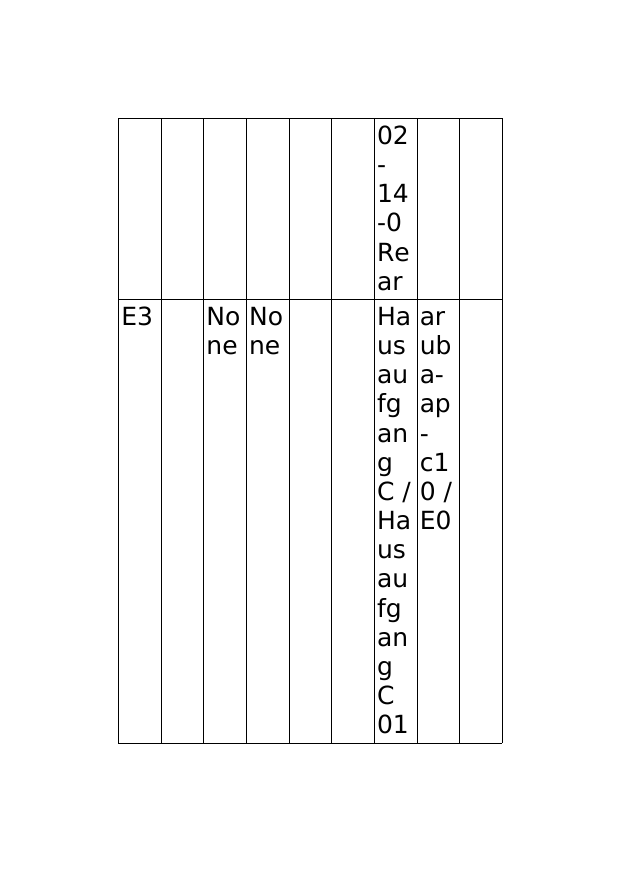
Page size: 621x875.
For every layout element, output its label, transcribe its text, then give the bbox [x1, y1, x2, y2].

table_cell [162, 300, 203, 742]
table_cell E3 [119, 300, 161, 742]
table_cell [460, 119, 502, 299]
table_cell [290, 300, 331, 742]
table_cell [119, 119, 161, 299]
table_cell [332, 119, 374, 299]
table_cell [204, 119, 246, 299]
table_cell [162, 119, 203, 299]
table_cell None [204, 300, 246, 742]
table_cell Hausaufgang C / Hausaufgang C 01- [375, 300, 417, 742]
table_cell [418, 119, 459, 299]
table_cell aruba-ap-c10 / E0 [418, 300, 459, 742]
table_cell [460, 300, 502, 742]
table_cell [247, 119, 289, 299]
table_cell 02-14-0 Rear [375, 119, 417, 299]
table_cell None [247, 300, 289, 742]
table_cell [332, 300, 374, 742]
table_cell [290, 119, 331, 299]
